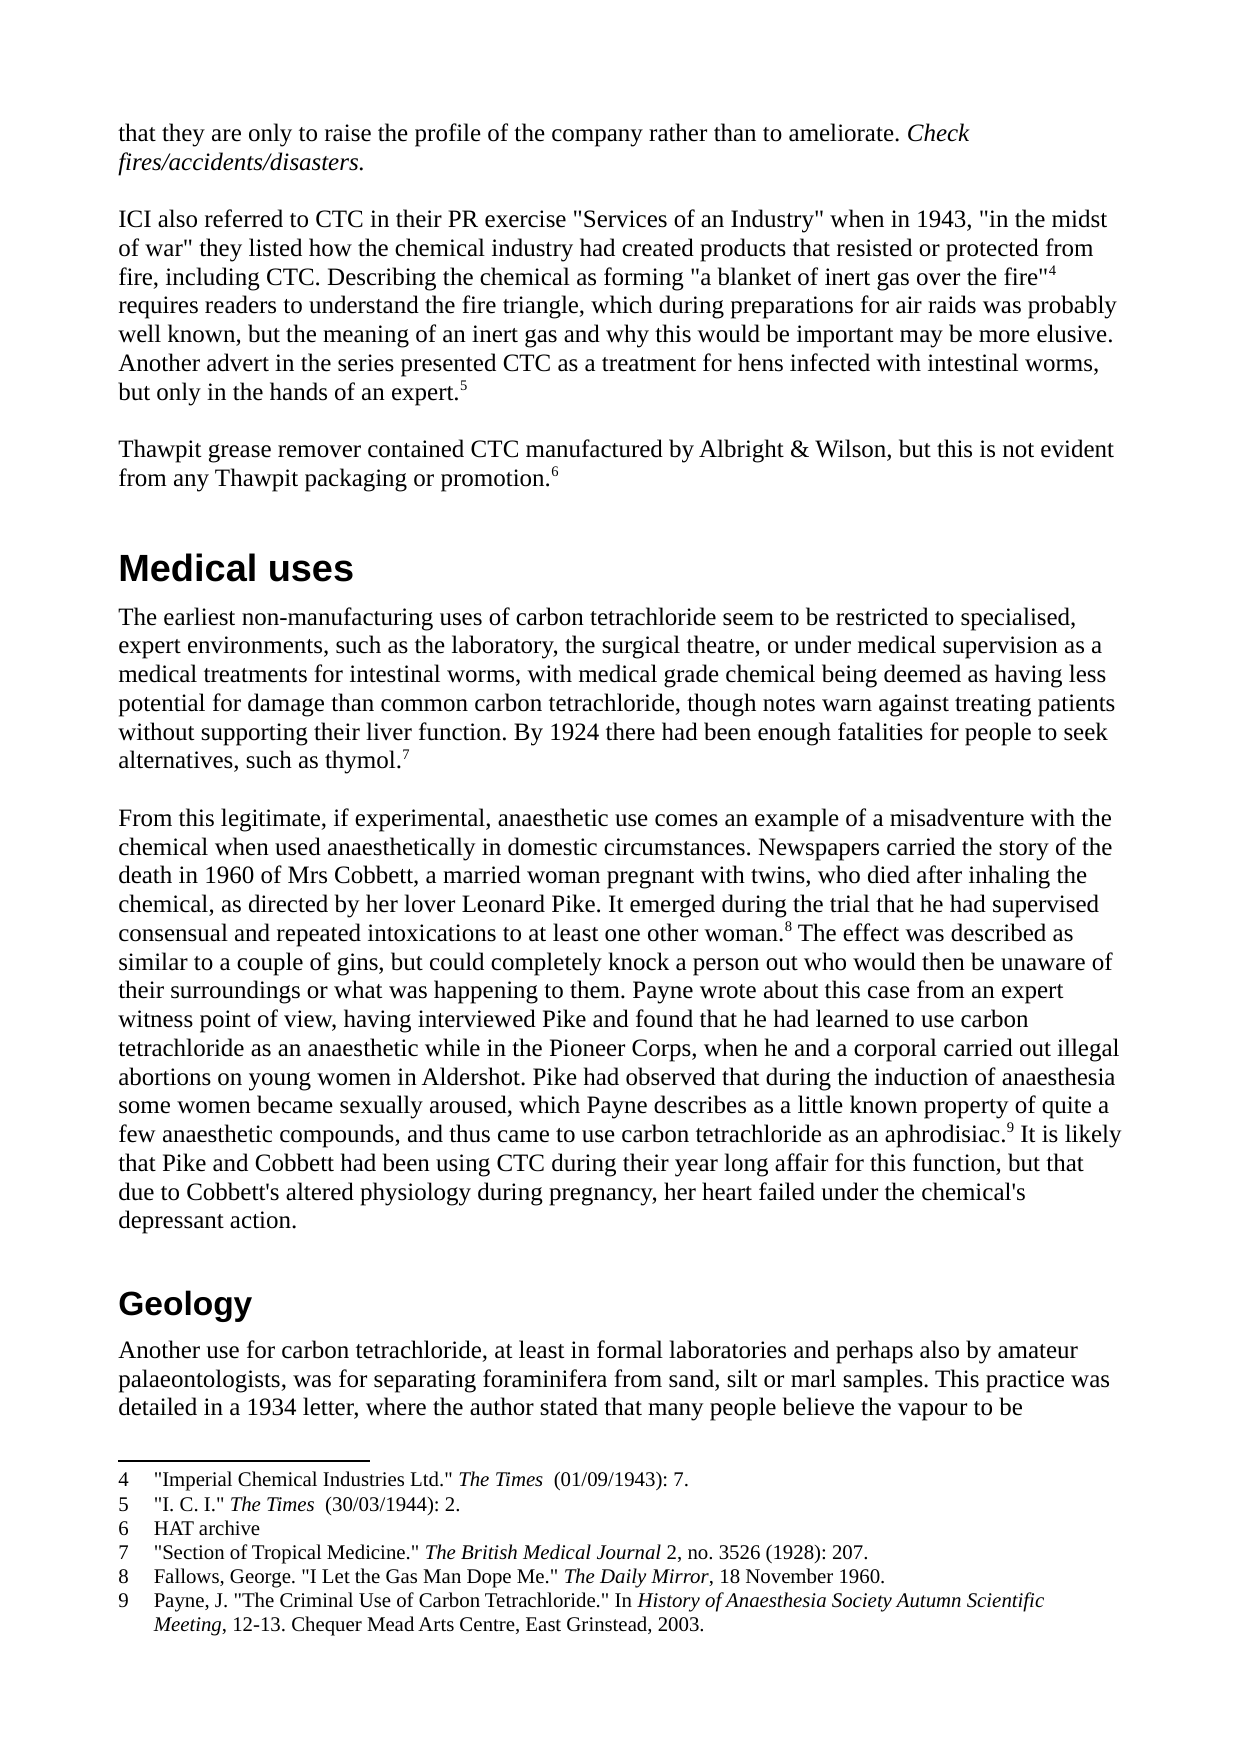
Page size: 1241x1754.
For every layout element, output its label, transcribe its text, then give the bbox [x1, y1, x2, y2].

text HAT archive [118, 1516, 1122, 1539]
text Another use for carbon tetrachloride, at least in formal laboratories and perhaps also by amateur palaeontologists, was for separating foraminifera from sand, silt or marl samples. This practice was detailed in a 1934 letter, where the author stated that many people believe the vapour to be [118, 1335, 1122, 1421]
text "I. C. I." The Times (30/03/1944): 2. [118, 1491, 1122, 1516]
text "Section of Tropical Medicine." The British Medical Journal 2, no. 3526 (1928): 207. [118, 1539, 1122, 1564]
subtitle Geology [118, 1284, 1122, 1322]
text Payne, J. "The Criminal Use of Carbon Tetrachloride." In History of Anaesthesia Society Autumn Scientific Meeting, 12-13. Chequer Mead Arts Centre, East Grinstead, 2003. [118, 1588, 1122, 1636]
text From this legitimate, if experimental, anaesthetic use comes an example of a misadventure with the chemical when used anaesthetically in domestic circumstances. Newspapers carried the story of the death in 1960 of Mrs Cobbett, a married woman pregnant with twins, who died after inhaling the chemical, as directed by her lover Leonard Pike. It emerged during the trial that he had supervised consensual and repeated intoxications to at least one other woman. The effect was described as similar to a couple of gins, but could completely knock a person out who would then be unaware of their surroundings or what was happening to them. Payne wrote about this case from an expert witness point of view, having interviewed Pike and found that he had learned to use carbon tetrachloride as an anaesthetic while in the Pioneer Corps, when he and a corporal carried out illegal abortions on young women in Aldershot. Pike had observed that during the induction of anaesthesia some women became sexually aroused, which Payne describes as a little known property of quite a few anaesthetic compounds, and thus came to use carbon tetrachloride as an aphrodisiac. It is likely that Pike and Cobbett had been using CTC during their year long affair for this function, but that due to Cobbett's altered physiology during pregnancy, her heart failed under the chemical's depressant action. [118, 803, 1122, 1234]
text The earliest non-manufacturing uses of carbon tetrachloride seem to be restricted to specialised, expert environments, such as the laboratory, the surgical theatre, or under medical supervision as a medical treatments for intestinal worms, with medical grade chemical being deemed as having less potential for damage than common carbon tetrachloride, though notes warn against treating patients without supporting their liver function. By 1924 there had been enough fatalities for people to seek alternatives, such as thymol. [118, 602, 1122, 774]
subtitle Medical uses [118, 546, 1122, 589]
text Fallows, George. "I Let the Gas Man Dope Me." The Daily Mirror, 18 November 1960. [118, 1564, 1122, 1588]
text Thawpit grease remover contained CTC manufactured by Albright & Wilson, but this is not evident from any Thawpit packaging or promotion. [118, 434, 1122, 492]
text ICI also referred to CTC in their PR exercise "Services of an Industry" when in 1943, "in the midst of war" they listed how the chemical industry had created products that resisted or protected from fire, including CTC. Describing the chemical as forming "a blanket of inert gas over the fire" requires readers to understand the fire triangle, which during preparations for air raids was probably well known, but the meaning of an inert gas and why this would be important may be more elusive. Another advert in the series presented CTC as a treatment for hens infected with intestinal worms, but only in the hands of an expert. [118, 204, 1122, 406]
text "Imperial Chemical Industries Ltd." The Times (01/09/1943): 7. [118, 1467, 1122, 1491]
text that they are only to raise the profile of the company rather than to ameliorate. Check fires/accidents/disasters. [118, 118, 1122, 176]
